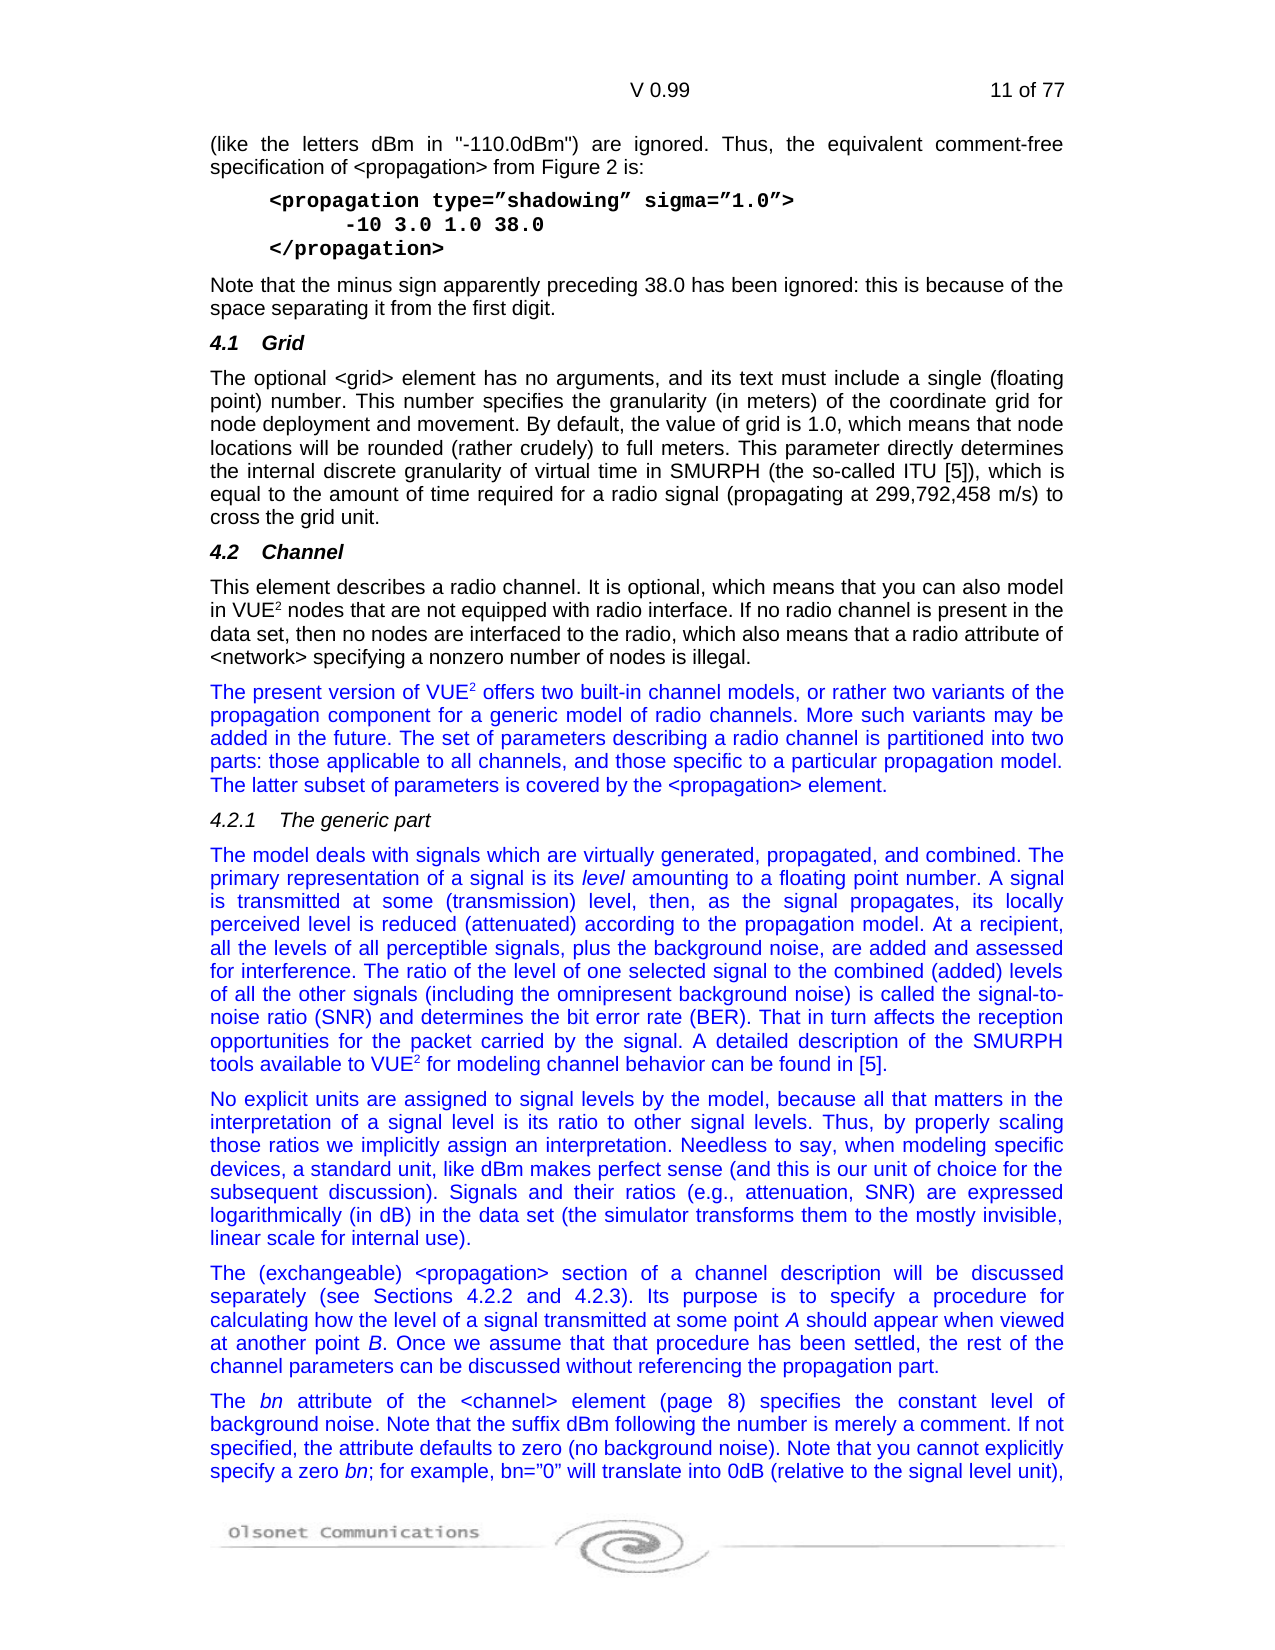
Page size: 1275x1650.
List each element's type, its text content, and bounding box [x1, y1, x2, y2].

text The (exchangeable) <propagation> section of a channel description will be discussed separately (see Sections 4.2.2 and 4.2.3). Its purpose is to specify a procedure for calculating how the level of a signal transmitted at some point A should appear when viewed at another point B. Once we assume that that procedure has been settled, the rest of the channel parameters can be discussed without referencing the propagation part. [210, 1262, 1065, 1378]
text <propagation type=”shadowing” sigma=”1.0”> [269, 190, 1065, 214]
text Note that the minus sign apparently preceding 38.0 has been ignored: this is because of the space separating it from the first digit. [210, 273, 1065, 319]
text (like the letters dBm in "-110.0dBm") are ignored. Thus, the equivalent comment-free specification of <propagation> from Figure 2 is: [210, 132, 1065, 179]
subtitle Channel [210, 541, 1065, 564]
text No explicit units are assigned to signal levels by the model, because all that matters in the interpretation of a signal level is its ratio to other signal levels. Thus, by properly scaling those ratios we implicitly assign an interpretation. Needless to say, when modeling specific devices, a standard unit, like dBm makes perfect sense (and this is our unit of choice for the subsequent discussion). Signals and their ratios (e.g., attenuation, SNR) are expressed logarithmically (in dB) in the data set (the simulator transforms them to the mostly invisible, linear scale for internal use). [210, 1087, 1065, 1250]
text The optional <grid> element has no arguments, and its text must include a single (floating point) number. This number specifies the granularity (in meters) of the coordinate grid for node deployment and movement. By default, the value of grid is 1.0, which means that node locations will be rounded (rather crudely) to full meters. This parameter directly determines the internal discrete granularity of virtual time in SMURPH (the so-called ITU [5]), which is equal to the amount of time required for a radio signal (propagating at 299,792,458 m/s) to cross the grid unit. [210, 366, 1065, 529]
text </propagation> [269, 238, 1065, 261]
text The bn attribute of the <channel> element (page 8) specifies the constant level of background noise. Note that the suffix dBm following the number is merely a comment. If not specified, the attribute defaults to zero (no background noise). Note that you cannot explicitly specify a zero bn; for example, bn=”0” will translate into 0dB (relative to the signal level unit), [210, 1390, 1065, 1483]
text -10 3.0 1.0 38.0 [269, 214, 1065, 238]
text The present version of VUE2 offers two built-in channel models, or rather two variants of the propagation component for a generic model of radio channels. More such variants may be added in the future. The set of parameters describing a radio channel is partitioned into two parts: those applicable to all channels, and those specific to a particular propagation model. The latter subset of parameters is covered by the <propagation> element. [210, 680, 1065, 797]
picture [210, 1504, 1065, 1596]
text This element describes a radio channel. It is optional, which means that you can also model in VUE2 nodes that are not equipped with radio interface. If no radio channel is present in the data set, then no nodes are interfaced to the radio, which also means that a radio attribute of <network> specifying a nonzero number of nodes is illegal. [210, 576, 1065, 669]
subtitle Grid [210, 331, 1065, 354]
text The model deals with signals which are virtually generated, propagated, and combined. The primary representation of a signal is its level amounting to a floating point number. A signal is transmitted at some (transmission) level, then, as the signal propagates, its locally perceived level is reduced (attenuated) according to the propagation model. At a recipient, all the levels of all perceptible signals, plus the background noise, are added and assessed for interference. The ratio of the level of one selected signal to the combined (added) levels of all the other signals (including the omnipresent background noise) is called the signal-to-noise ratio (SNR) and determines the bit error rate (BER). That in turn affects the reception opportunities for the packet carried by the signal. A detailed description of the SMURPH tools available to VUE2 for modeling channel behavior can be found in [5]. [210, 843, 1065, 1076]
subtitle The generic part [210, 808, 1065, 832]
